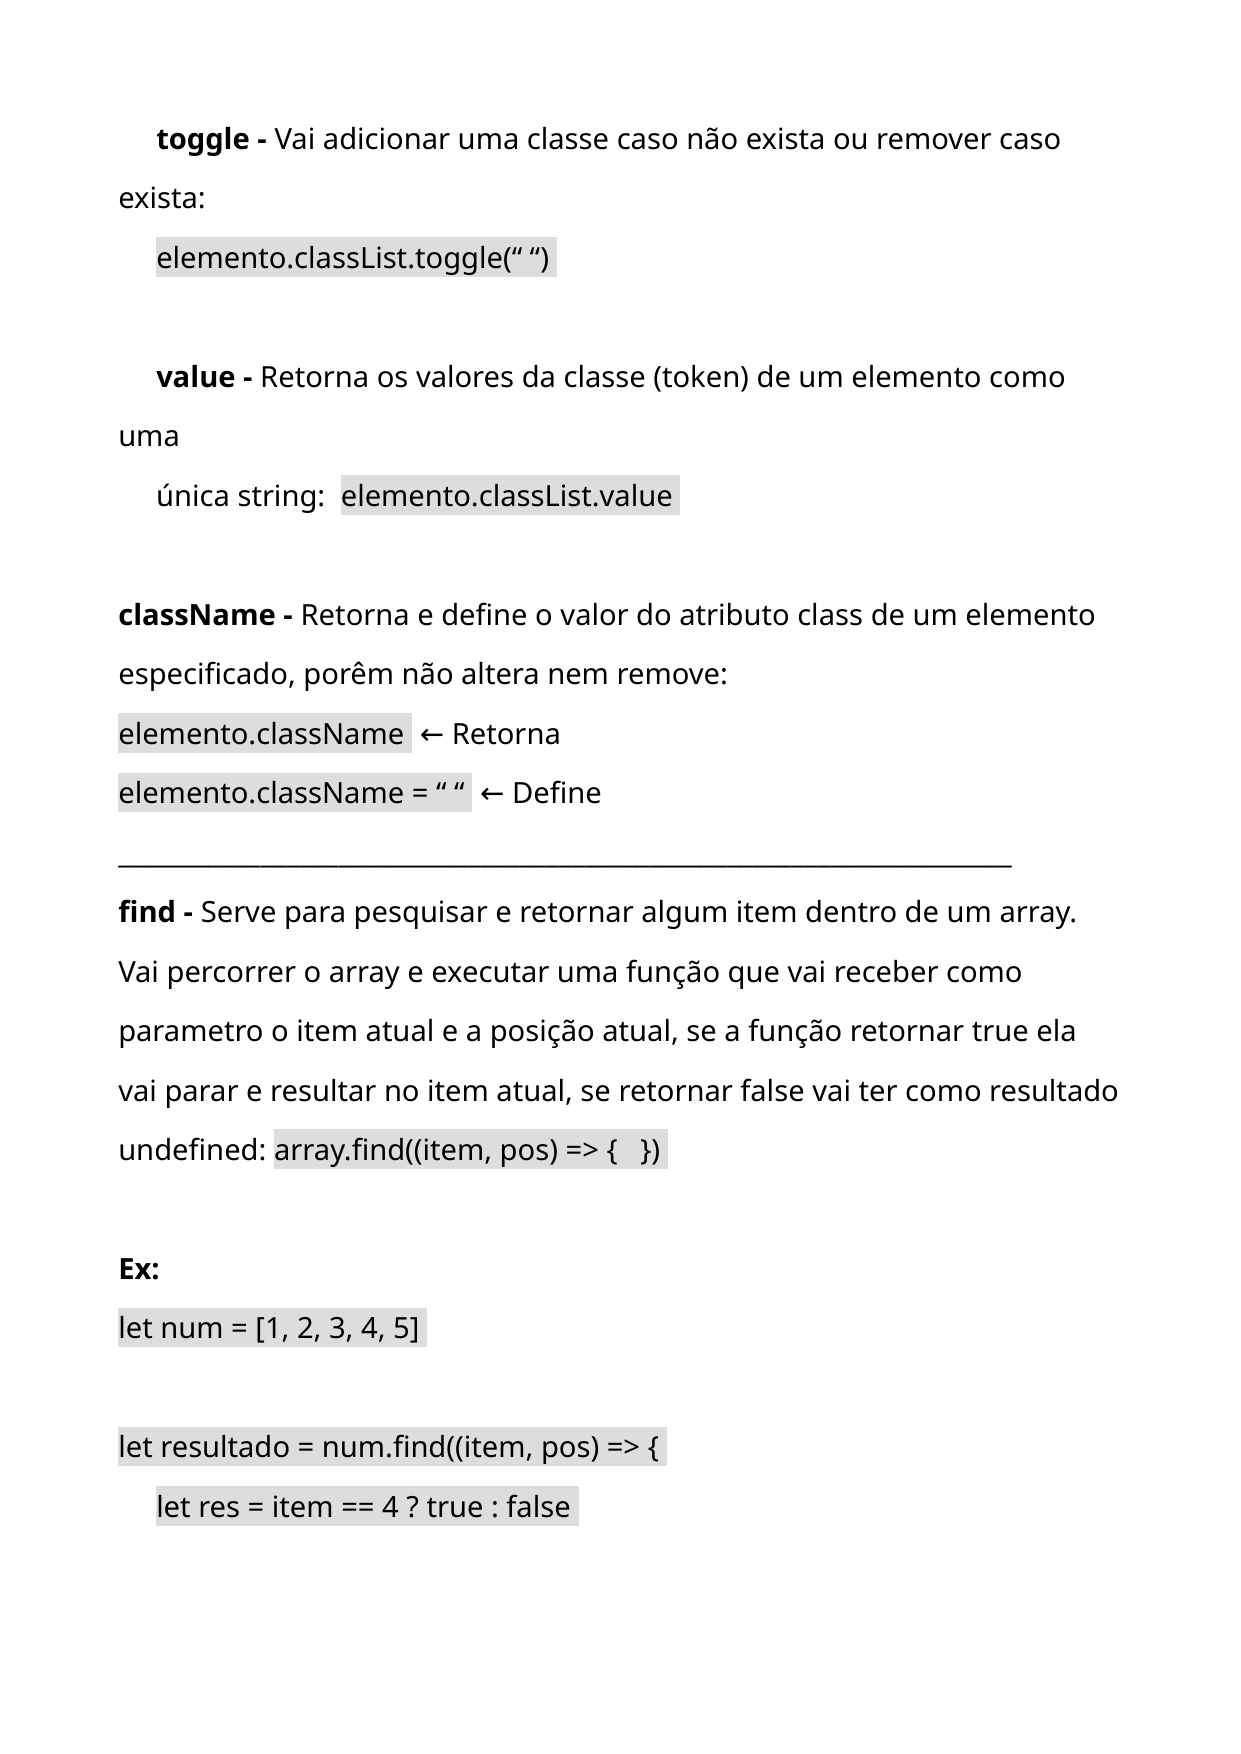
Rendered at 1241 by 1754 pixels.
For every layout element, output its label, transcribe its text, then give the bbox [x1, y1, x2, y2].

text find - Serve para pesquisar e retornar algum item dentro de um array. Vai percorrer o array e executar uma função que vai receber como parametro o item atual e a posição atual, se a função retornar true ela vai parar e resultar no item atual, se retornar false vai ter como resultado undefined: array.find((item, pos) => { }) [118, 891, 1122, 1169]
text value - Retorna os valores da classe (token) de um elemento como uma [118, 356, 1122, 455]
text let num = [1, 2, 3, 4, 5] [118, 1308, 1122, 1347]
text Ex: [118, 1248, 1122, 1288]
text única string: elemento.classList.value [118, 475, 1122, 515]
text elemento.className = “ “ ← Define [118, 772, 1122, 812]
text toggle - Vai adicionar uma classe caso não exista ou remover caso exista: [118, 118, 1122, 217]
text className - Retorna e define o valor do atributo class de um elemento especificado, porêm não altera nem remove: [118, 594, 1122, 693]
text let res = item == 4 ? true : false [118, 1486, 1122, 1526]
text elemento.classList.toggle(“ “) [118, 237, 1122, 277]
text elemento.className ← Retorna [118, 713, 1122, 753]
text _____________________________________________________________________ [118, 832, 1122, 872]
text let resultado = num.find((item, pos) => { [118, 1427, 1122, 1466]
